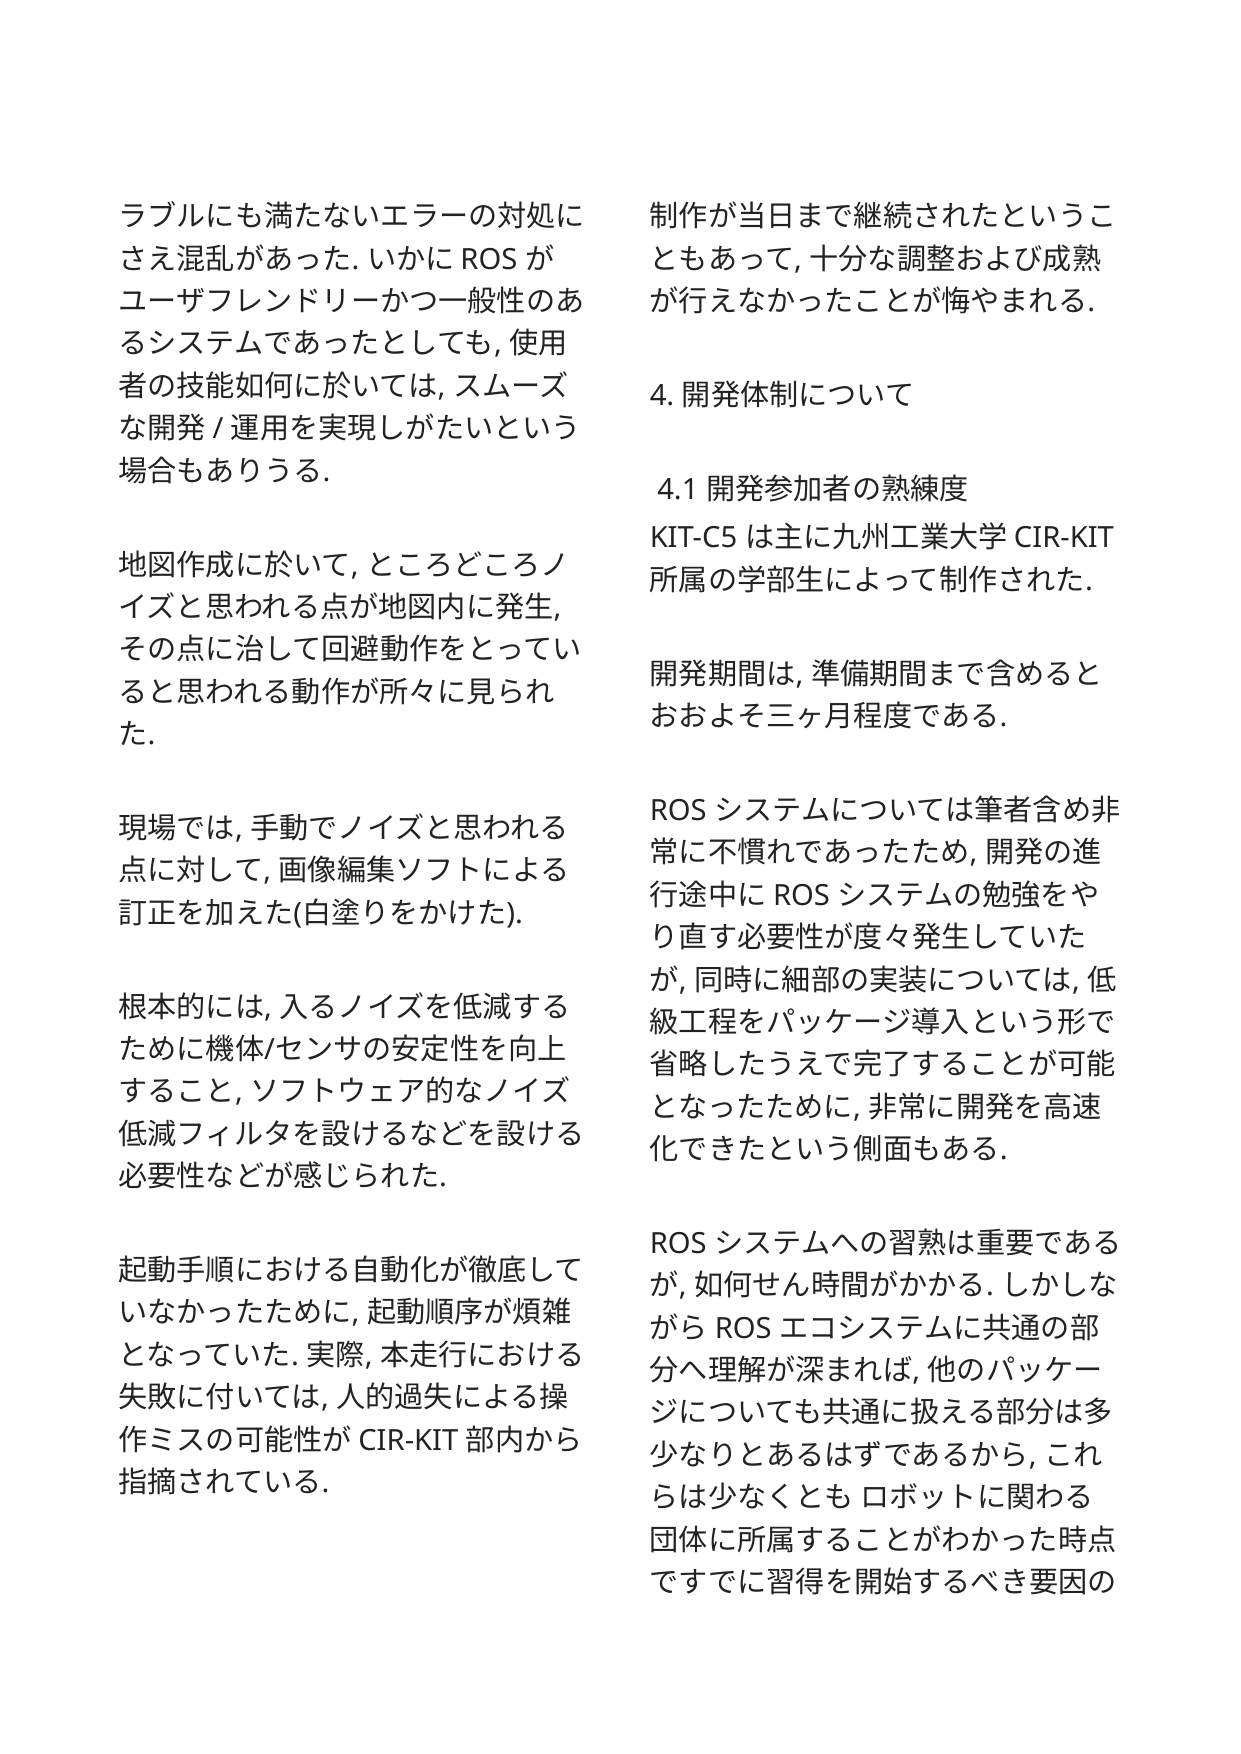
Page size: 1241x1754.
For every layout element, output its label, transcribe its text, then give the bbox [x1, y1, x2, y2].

text ラブルにも満たないエラーの対処にさえ混乱があった. いかにROS がユーザフレンドリーかつ一般性のあるシステムであったとしても, 使用者の技能如何に於いては, スムーズな開発 / 運用を実現しがたいという場合もありうる. [118, 193, 591, 489]
text ROS システムについては筆者含め非常に不慣れであったため, 開発の進行途中に ROS システムの勉強をやり直す必要性が度々発生していたが, 同時に細部の実装については, 低級工程をパッケージ導入という形で省略したうえで完了することが可能となったために, 非常に開発を高速化できたという側面もある. [649, 787, 1122, 1168]
text ROS システムへの習熟は重要であるが, 如何せん時間がかかる. しかしながら ROS エコシステムに共通の部分へ理解が深まれば, 他のパッケージについても共通に扱える部分は多少なりとあるはずであるから, これらは少なくとも ロボットに関わる団体に所属することがわかった時点ですでに習得を開始するべき要因の [649, 1219, 1122, 1601]
text 根本的には, 入るノイズを低減するために機体/センサの安定性を向上すること, ソフトウェア的なノイズ低減フィルタを設けるなどを設ける必要性などが感じられた. [118, 983, 591, 1195]
text 地図作成に於いて, ところどころノイズと思われる点が地図内に発生, その点に治して回避動作をとっていると思われる動作が所々に見られた. [118, 541, 591, 753]
text 4. 開発体制について [649, 372, 1122, 414]
text KIT-C5 は主に九州工業大学 CIR-KIT 所属の学部生によって制作された. [649, 514, 1122, 599]
text 4.1 開発参加者の熟練度 [649, 466, 1122, 508]
text 制作が当日まで継続されたということもあって, 十分な調整および成熟が行えなかったことが悔やまれる. [649, 193, 1122, 320]
text 起動手順における自動化が徹底していなかったために, 起動順序が煩雑となっていた. 実際, 本走行における失敗に付いては, 人的過失による操作ミスの可能性が CIR-KIT 部内から指摘されている. [118, 1247, 591, 1501]
text 開発期間は, 準備期間まで含めるとおおよそ三ヶ月程度である. [649, 650, 1122, 735]
text 現場では, 手動でノイズと思われる点に対して, 画像編集ソフトによる訂正を加えた(白塗りをかけた). [118, 804, 591, 932]
